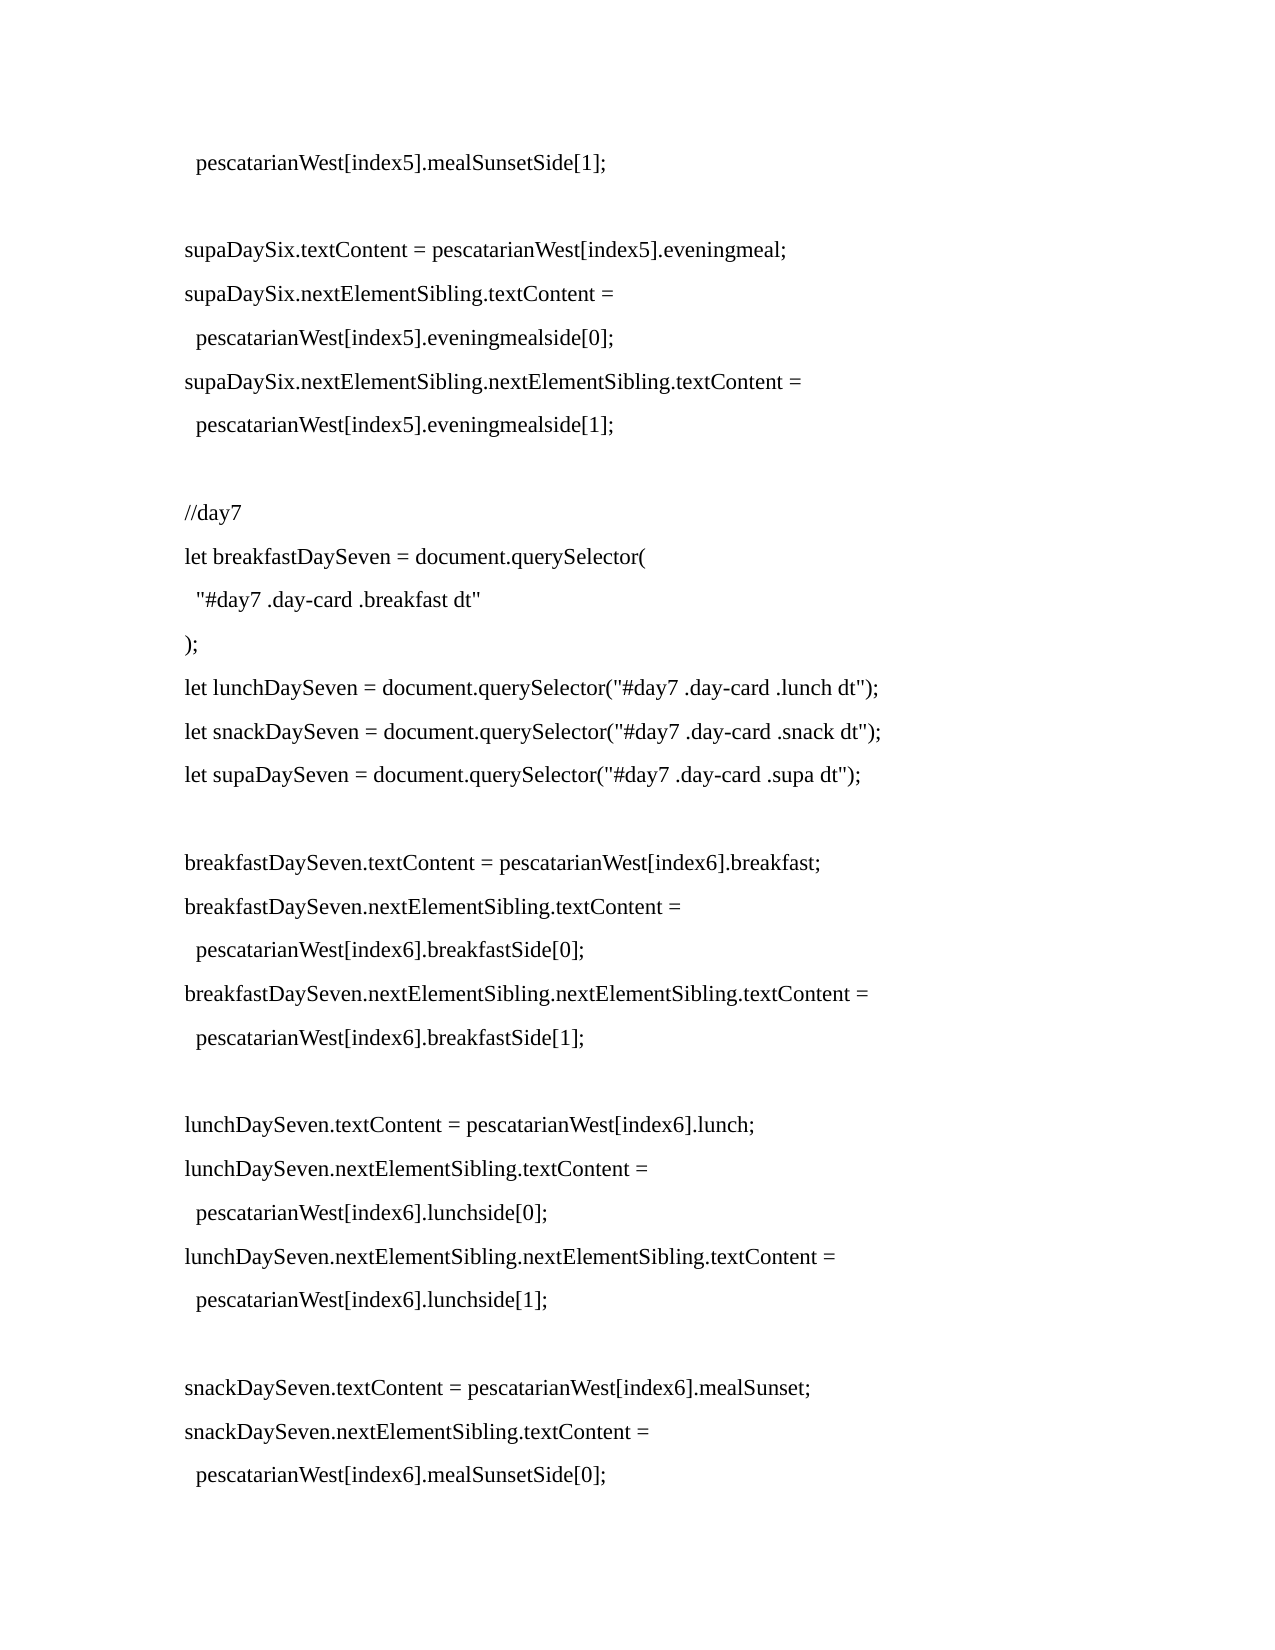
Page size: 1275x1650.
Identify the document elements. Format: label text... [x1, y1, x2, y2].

text let breakfastDaySeven = document.querySelector( [150, 544, 1125, 569]
text supaDaySix.nextElementSibling.nextElementSibling.textContent = [150, 369, 1125, 394]
text supaDaySix.nextElementSibling.textContent = [150, 281, 1125, 307]
text lunchDaySeven.nextElementSibling.nextElementSibling.textContent = [150, 1244, 1125, 1269]
text let lunchDaySeven = document.querySelector("#day7 .day-card .lunch dt"); [150, 675, 1125, 700]
text ); [150, 631, 1125, 657]
text breakfastDaySeven.nextElementSibling.textContent = [150, 894, 1125, 919]
text lunchDaySeven.textContent = pescatarianWest[index6].lunch; [150, 1112, 1125, 1138]
text let snackDaySeven = document.querySelector("#day7 .day-card .snack dt"); [150, 719, 1125, 744]
text pescatarianWest[index5].eveningmealside[0]; [150, 325, 1125, 350]
text supaDaySix.textContent = pescatarianWest[index5].eveningmeal; [150, 237, 1125, 263]
text breakfastDaySeven.textContent = pescatarianWest[index6].breakfast; [150, 850, 1125, 875]
text pescatarianWest[index6].lunchside[1]; [150, 1287, 1125, 1313]
text breakfastDaySeven.nextElementSibling.nextElementSibling.textContent = [150, 981, 1125, 1007]
text pescatarianWest[index6].breakfastSide[1]; [150, 1025, 1125, 1050]
text //day7 [150, 500, 1125, 525]
text pescatarianWest[index6].mealSunsetSide[0]; [150, 1462, 1125, 1488]
text snackDaySeven.textContent = pescatarianWest[index6].mealSunset; [150, 1375, 1125, 1400]
text "#day7 .day-card .breakfast dt" [150, 587, 1125, 613]
text pescatarianWest[index5].mealSunsetSide[1]; [150, 150, 1125, 175]
text pescatarianWest[index5].eveningmealside[1]; [150, 412, 1125, 438]
text lunchDaySeven.nextElementSibling.textContent = [150, 1156, 1125, 1182]
text snackDaySeven.nextElementSibling.textContent = [150, 1419, 1125, 1444]
text let supaDaySeven = document.querySelector("#day7 .day-card .supa dt"); [150, 762, 1125, 788]
text pescatarianWest[index6].lunchside[0]; [150, 1200, 1125, 1225]
text pescatarianWest[index6].breakfastSide[0]; [150, 937, 1125, 963]
